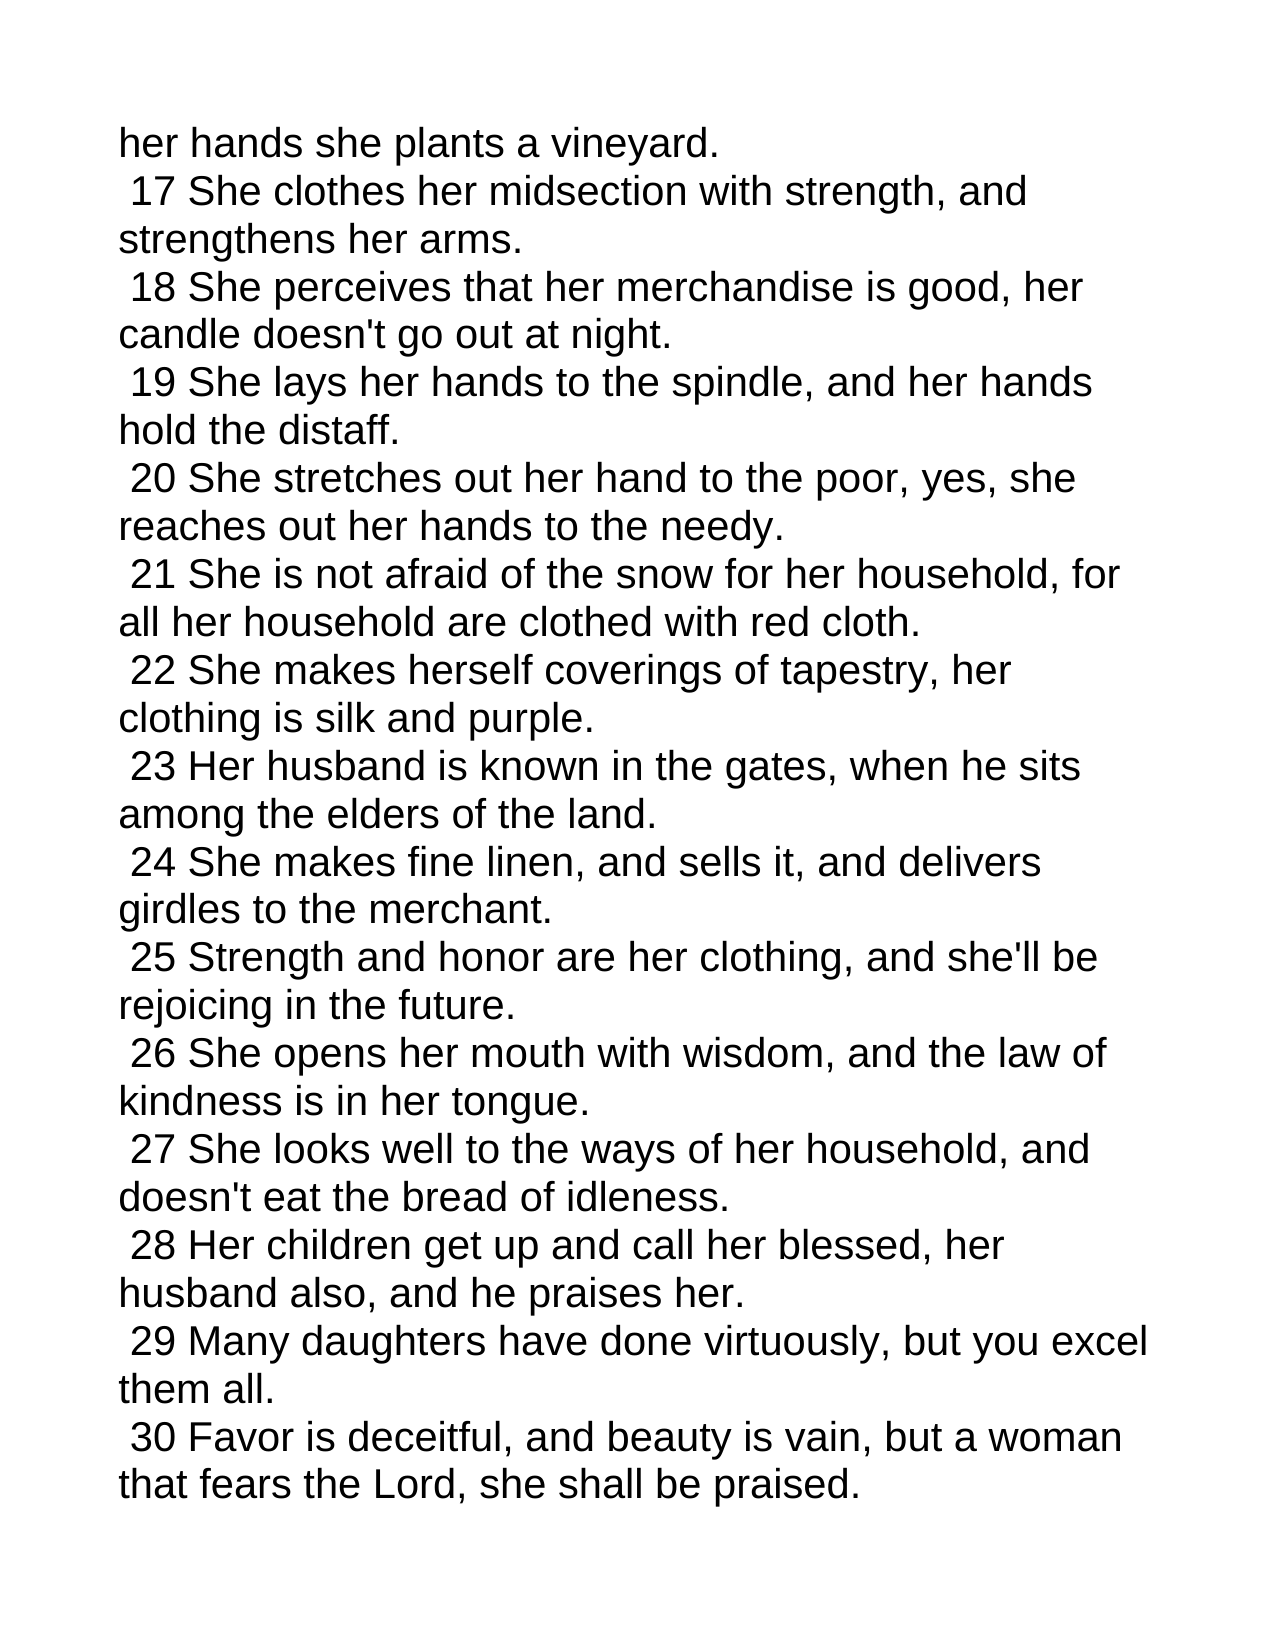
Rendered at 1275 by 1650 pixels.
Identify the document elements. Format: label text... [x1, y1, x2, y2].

text 22 She makes herself coverings of tapestry, her clothing is silk and purple. [118, 645, 1157, 741]
text 21 She is not afraid of the snow for her household, for all her household are clothed with red cloth. [118, 549, 1157, 645]
text 26 She opens her mouth with wisdom, and the law of kindness is in her tongue. [118, 1028, 1157, 1124]
text 24 She makes fine linen, and sells it, and delivers girdles to the merchant. [118, 837, 1157, 933]
text 29 Many daughters have done virtuously, but you excel them all. [118, 1316, 1157, 1412]
text 27 She looks well to the ways of her household, and doesn't eat the bread of idleness. [118, 1124, 1157, 1220]
text 28 Her children get up and call her blessed, her husband also, and he praises her. [118, 1220, 1157, 1316]
text 17 She clothes her midsection with strength, and strengthens her arms. [118, 166, 1157, 262]
text 18 She perceives that her merchandise is good, her candle doesn't go out at night. [118, 262, 1157, 358]
text 25 Strength and honor are her clothing, and she'll be rejoicing in the future. [118, 933, 1157, 1028]
text 20 She stretches out her hand to the poor, yes, she reaches out her hands to the needy. [118, 453, 1157, 549]
text her hands she plants a vineyard. [118, 118, 1157, 166]
text 30 Favor is deceitful, and beauty is vain, but a woman that fears the Lord, she shall be praised. [118, 1412, 1157, 1508]
text 23 Her husband is known in the gates, when he sits among the elders of the land. [118, 741, 1157, 837]
text 19 She lays her hands to the spindle, and her hands hold the distaff. [118, 358, 1157, 453]
